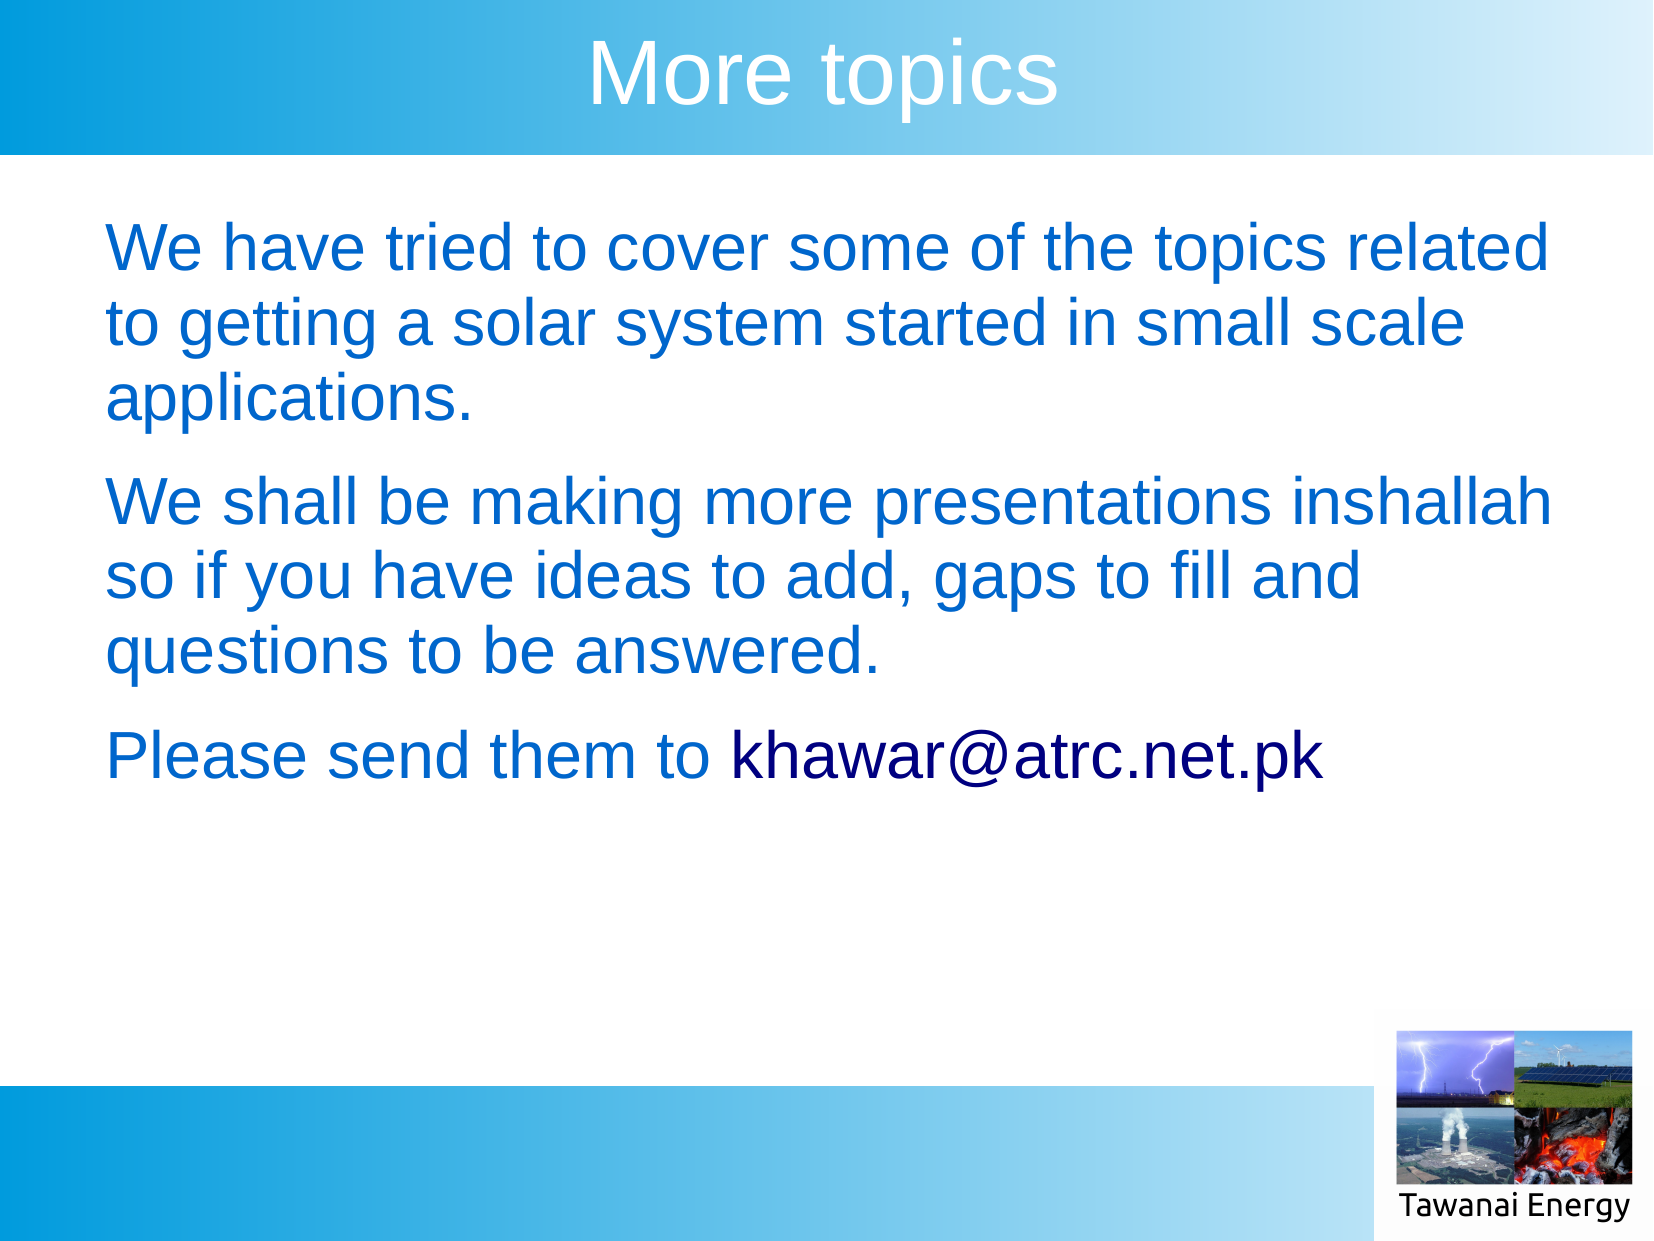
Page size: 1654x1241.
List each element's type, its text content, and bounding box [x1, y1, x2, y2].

list We have tried to cover some of the topics related to getting a solar system started in small scale applications. We shall be making more presentations inshallah so if you have ideas to add, gaps to fill and questions to be answered. Please send them to khawar@atrc.net.pk [105, 210, 1561, 976]
picture [1374, 1009, 1654, 1241]
title More topics [79, 20, 1568, 126]
